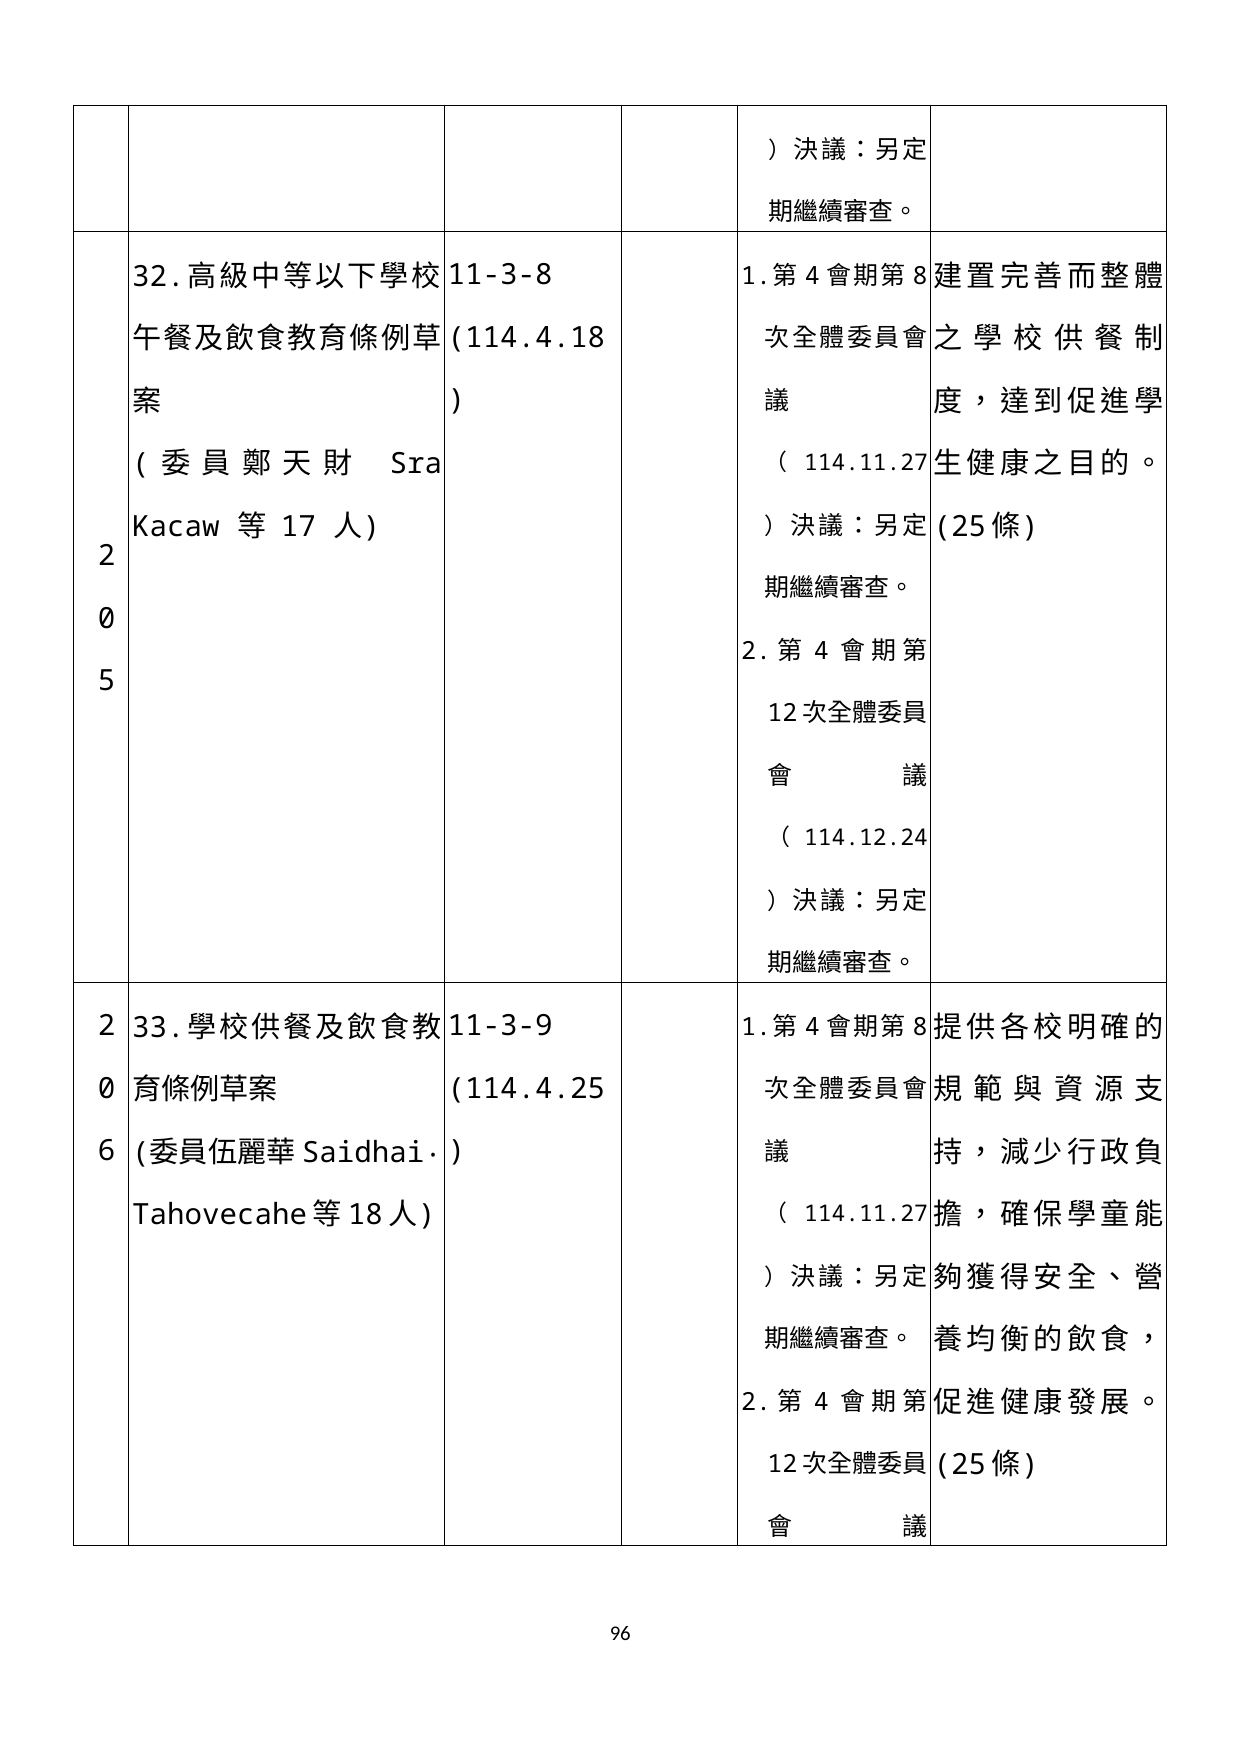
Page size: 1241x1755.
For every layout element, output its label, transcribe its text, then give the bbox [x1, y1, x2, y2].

table_cell 建置完善而整體之學校供餐制度，達到促進學生健康之目的。(25條) [931, 232, 1166, 982]
table_cell [622, 232, 737, 982]
table_cell [74, 232, 128, 982]
table_cell [74, 106, 128, 231]
table_cell [622, 983, 737, 1545]
table_cell 11-3-8 (114.4.18) [445, 232, 621, 982]
table_cell [74, 983, 128, 1545]
table_cell [445, 106, 621, 231]
table_cell 提供各校明確的規範與資源支持，減少行政負擔，確保學童能夠獲得安全、營養均衡的飲食，促進健康發展。(25條) [931, 983, 1166, 1545]
table_cell [931, 106, 1166, 231]
table_cell 1.第4會期第8次全體委員會議（114.11.27）決議：另定期繼續審查。 2.第4會期第12次全體委員會議（114.12.24）決議：另定期繼續審查。 [738, 232, 930, 982]
table_cell 1.第4會期第8次全體委員會議（114.11.27）決議：另定期繼續審查。 2.第4會期第12次全體委員會議 [738, 983, 930, 1545]
table_cell 11-3-9 (114.4.25) [445, 983, 621, 1545]
table_cell 33.學校供餐及飲食教育條例草案 (委員伍麗華Saidhai‧Tahovecahe等18人) [129, 983, 444, 1545]
table_cell ）決議：另定期繼續審查。 [738, 106, 930, 231]
table_cell [622, 106, 737, 231]
table_cell 32.高級中等以下學校午餐及飲食教育條例草案 (委員鄭天財 Sra Kacaw 等 17 人) [129, 232, 444, 982]
table_cell [129, 106, 444, 231]
